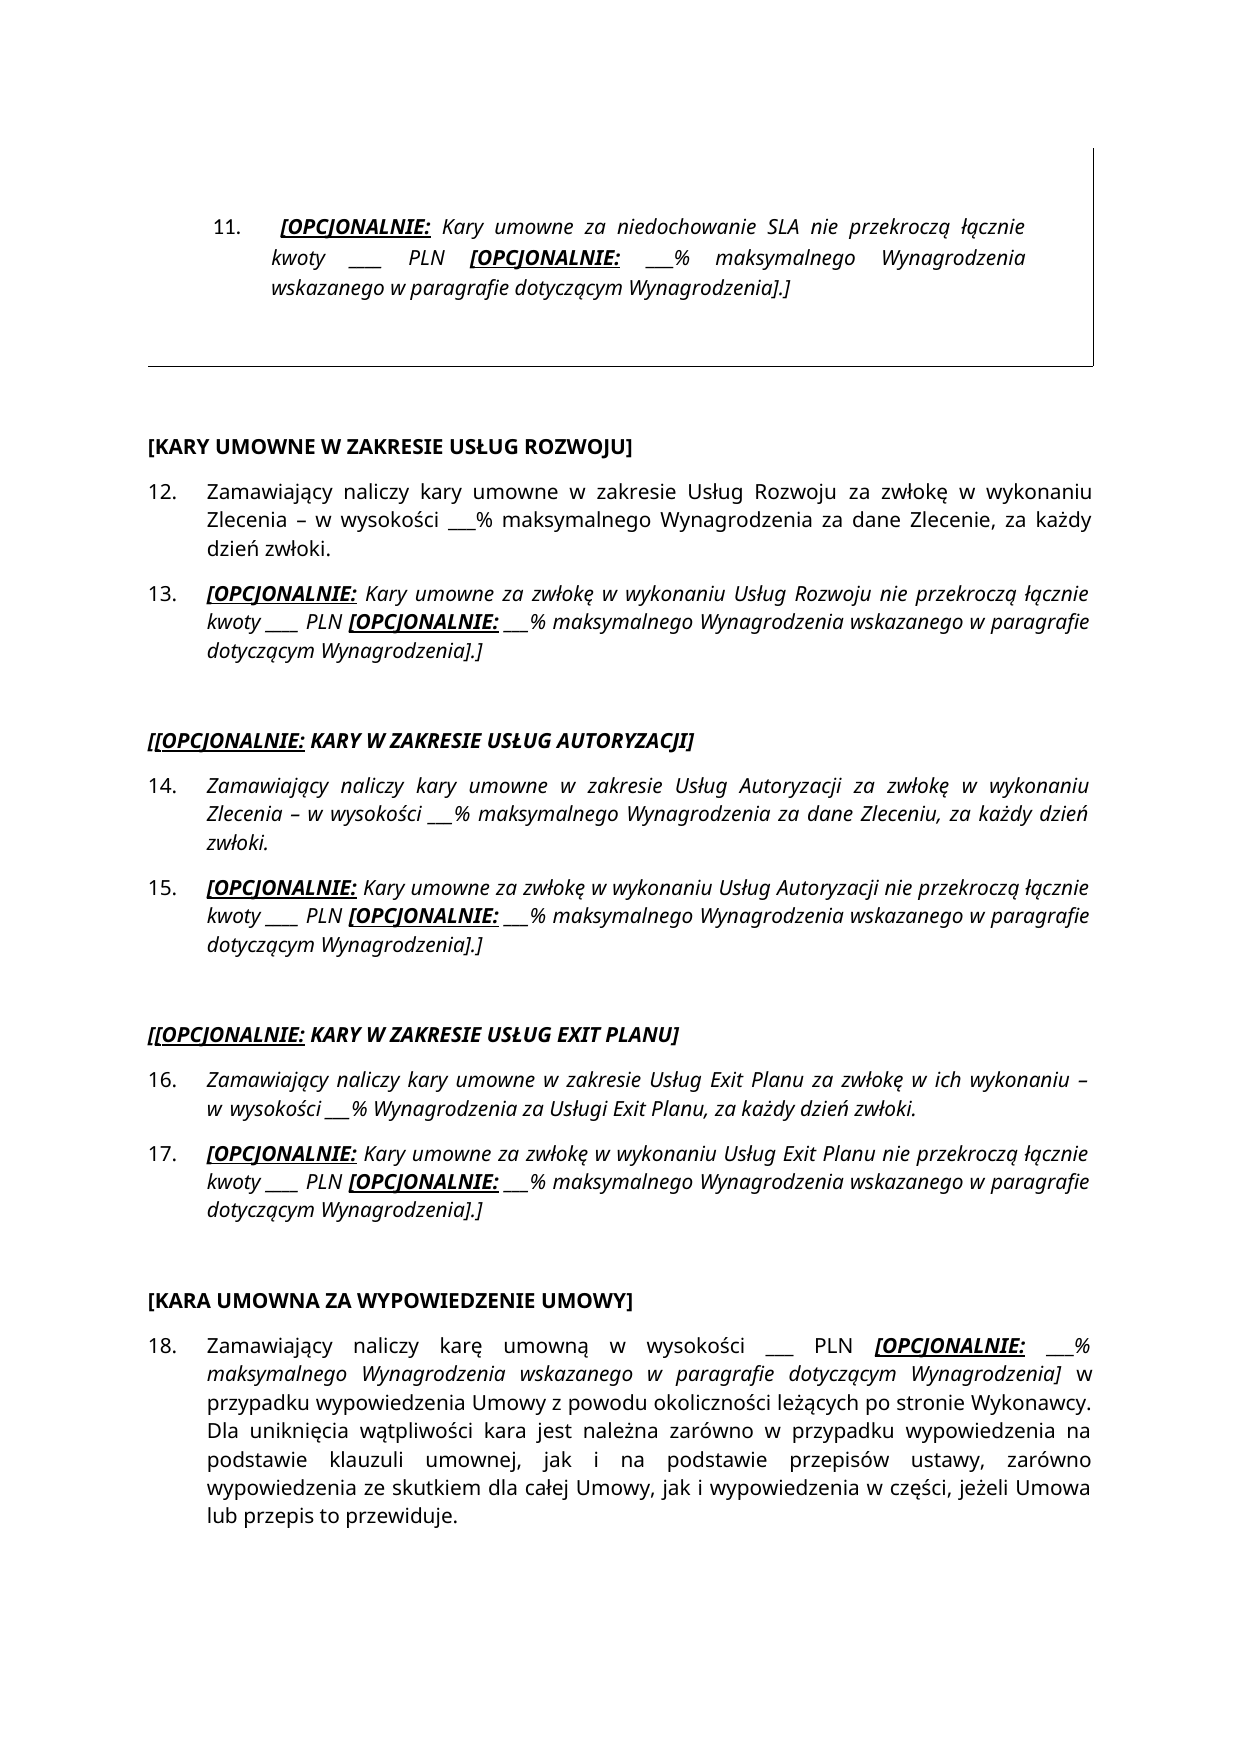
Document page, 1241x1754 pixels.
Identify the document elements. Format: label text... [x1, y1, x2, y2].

list Zamawiający naliczy kary umowne w zakresie Usług Autoryzacji za zwłokę w wykonaniu Zlecenia – w wysokości ___% maksymalnego Wynagrodzenia za dane Zleceniu, za każdy dzień zwłoki. [148, 771, 1093, 856]
text [KARY UMOWNE W ZAKRESIE USŁUG ROZWOJU] [148, 432, 1093, 460]
list [OPCJONALNIE: Kary umowne za zwłokę w wykonaniu Usług Rozwoju nie przekroczą łącznie kwoty ____ PLN [OPCJONALNIE: ___% maksymalnego Wynagrodzenia wskazanego w paragrafie dotyczącym Wynagrodzenia].] [148, 579, 1093, 664]
list [OPCJONALNIE: Kary umowne za zwłokę w wykonaniu Usług Exit Planu nie przekroczą łącznie kwoty ____ PLN [OPCJONALNIE: ___% maksymalnego Wynagrodzenia wskazanego w paragrafie dotyczącym Wynagrodzenia].] [148, 1139, 1093, 1224]
list Zamawiający naliczy kary umowne w zakresie Usług Rozwoju za zwłokę w wykonaniu Zlecenia – w wysokości ___% maksymalnego Wynagrodzenia za dane Zlecenie, za każdy dzień zwłoki. [148, 477, 1093, 562]
list Zamawiający naliczy karę umowną w wysokości ___ PLN [OPCJONALNIE: ___% maksymalnego Wynagrodzenia wskazanego w paragrafie dotyczącym Wynagrodzenia] w przypadku wypowiedzenia Umowy z powodu okoliczności leżących po stronie Wykonawcy. Dla uniknięcia wątpliwości kara jest należna zarówno w przypadku wypowiedzenia na podstawie klauzuli umownej, jak i na podstawie przepisów ustawy, zarówno wypowiedzenia ze skutkiem dla całej Umowy, jak i wypowiedzenia w części, jeżeli Umowa lub przepis to przewiduje. [148, 1331, 1093, 1530]
list [OPCJONALNIE: Kary umowne za zwłokę w wykonaniu Usług Autoryzacji nie przekroczą łącznie kwoty ____ PLN [OPCJONALNIE: ___% maksymalnego Wynagrodzenia wskazanego w paragrafie dotyczącym Wynagrodzenia].] [148, 873, 1093, 958]
list [OPCJONALNIE: Kary umowne za niedochowanie SLA nie przekroczą łącznie kwoty ____ PLN [OPCJONALNIE: ___% maksymalnego Wynagrodzenia wskazanego w paragrafie dotyczącym Wynagrodzenia].] [148, 148, 1093, 366]
list Zamawiający naliczy kary umowne w zakresie Usług Exit Planu za zwłokę w ich wykonaniu – w wysokości ___% Wynagrodzenia za Usługi Exit Planu, za każdy dzień zwłoki. [148, 1065, 1093, 1122]
text [[OPCJONALNIE: KARY W ZAKRESIE USŁUG AUTORYZACJI] [148, 726, 1093, 754]
text [[OPCJONALNIE: KARY W ZAKRESIE USŁUG EXIT PLANU] [148, 1020, 1093, 1048]
text [KARA UMOWNA ZA WYPOWIEDZENIE UMOWY] [148, 1286, 1093, 1314]
